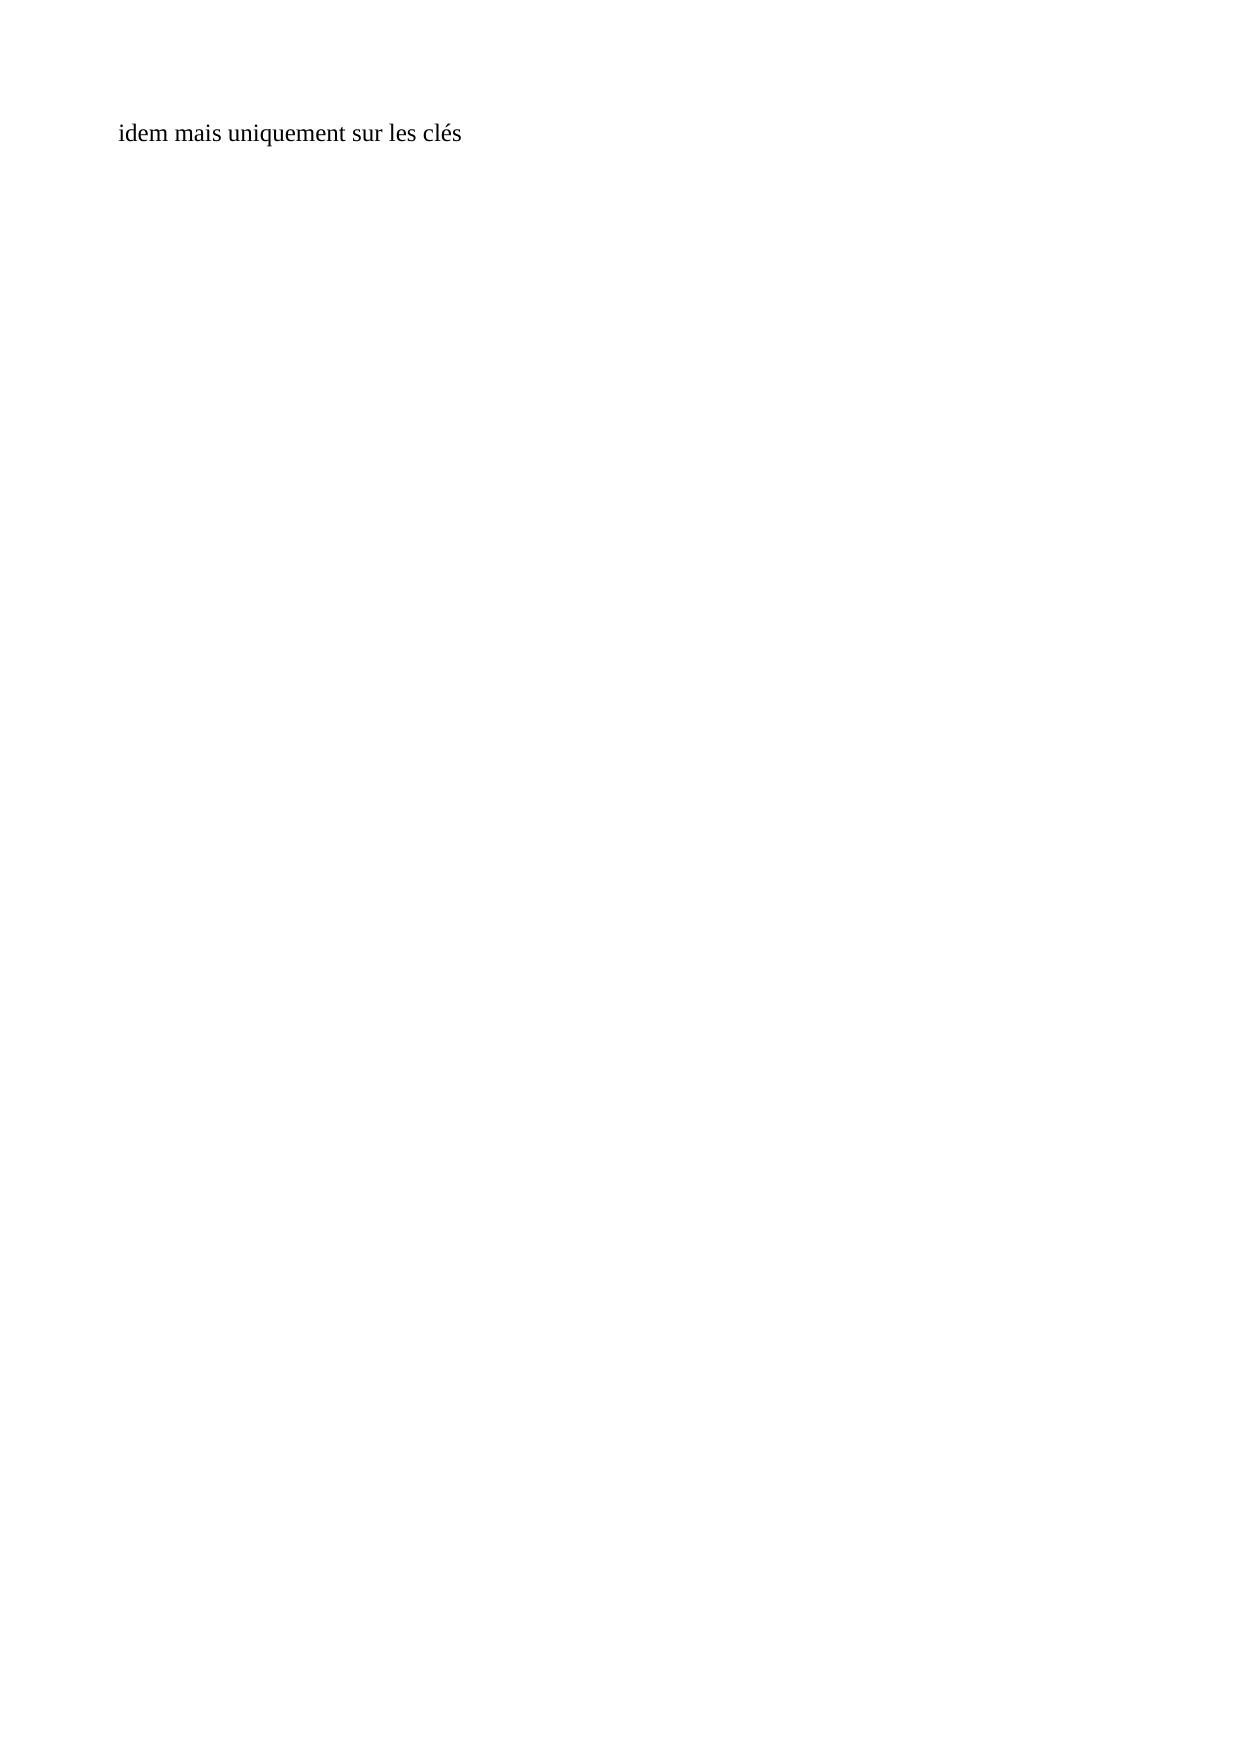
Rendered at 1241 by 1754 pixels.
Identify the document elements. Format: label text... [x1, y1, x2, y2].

text idem mais uniquement sur les clés [118, 118, 1122, 147]
